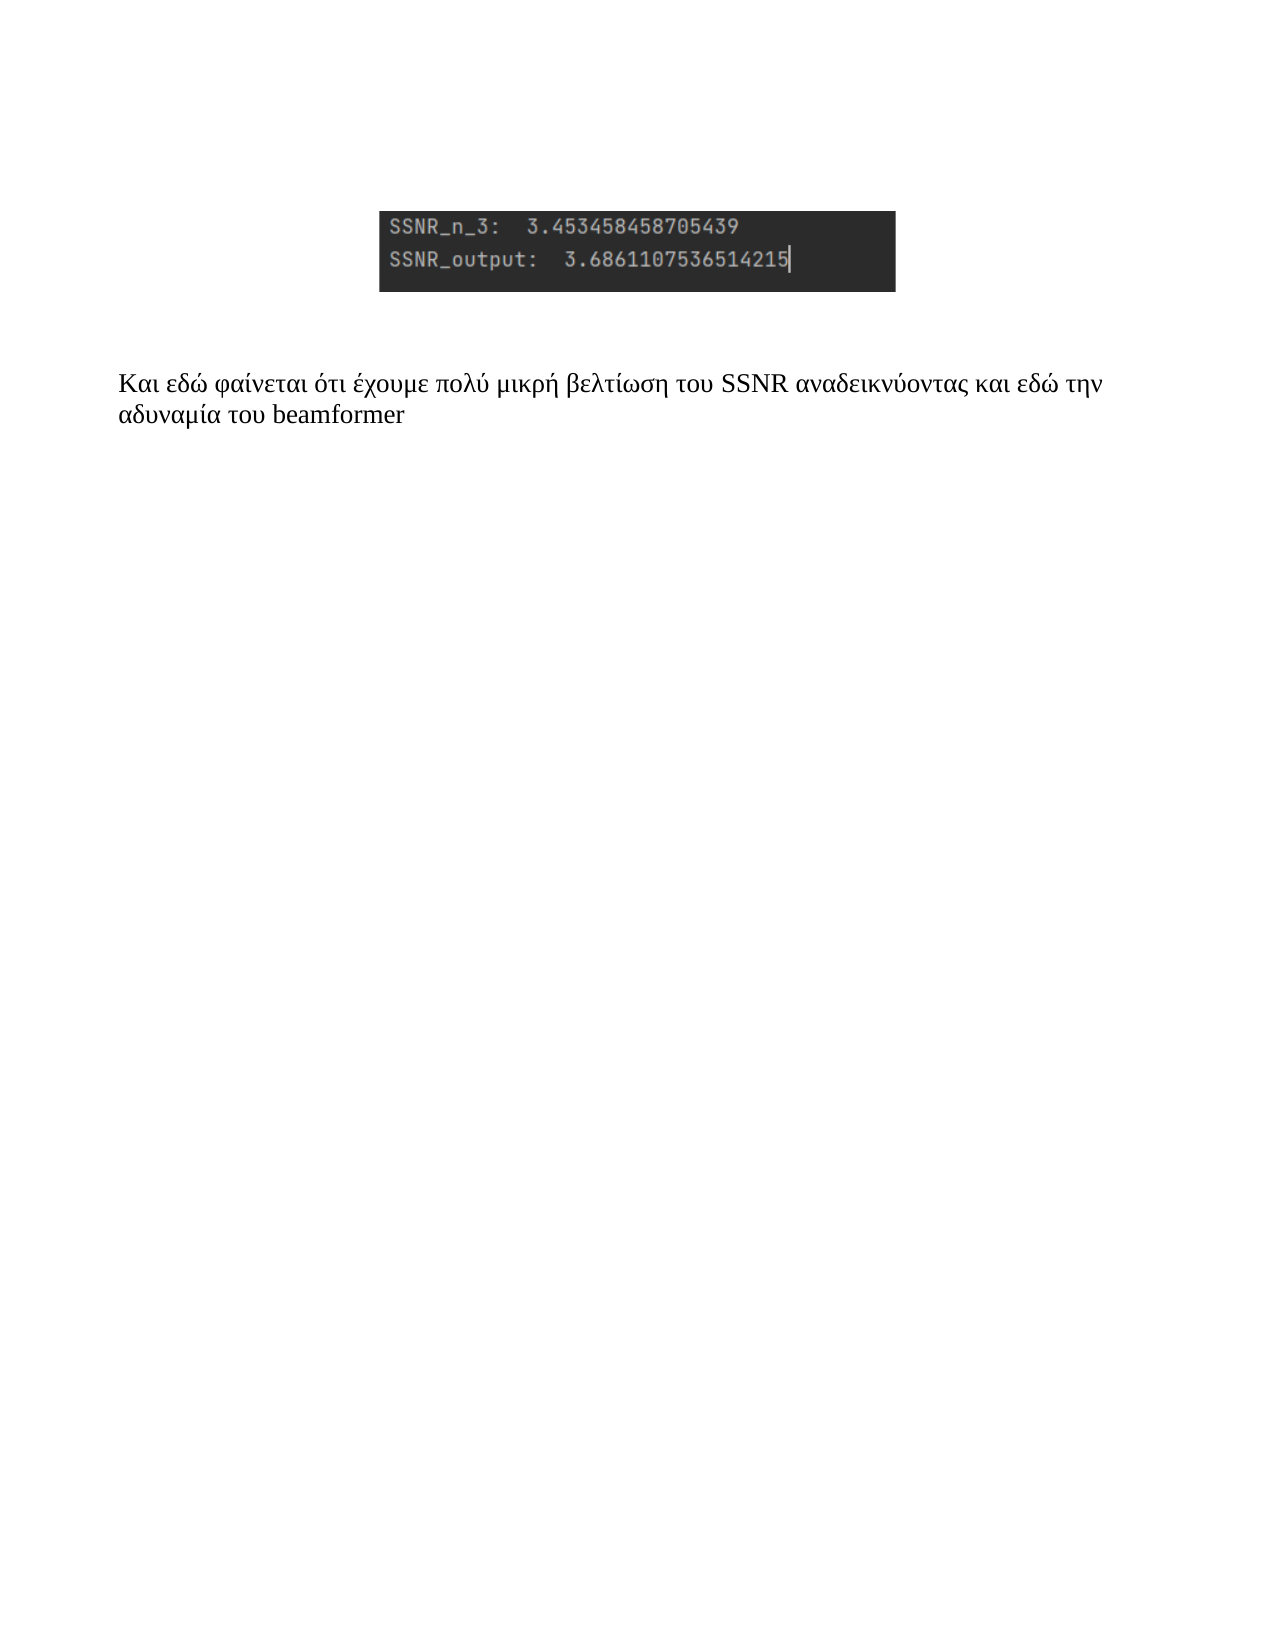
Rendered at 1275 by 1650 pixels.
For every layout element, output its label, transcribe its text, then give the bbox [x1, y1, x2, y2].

picture [379, 211, 896, 292]
text Και εδώ φαίνεται ότι έχουμε πολύ μικρή βελτίωση του SSNR αναδεικνύοντας και εδώ την αδυναμία του beamformer [118, 367, 1157, 429]
